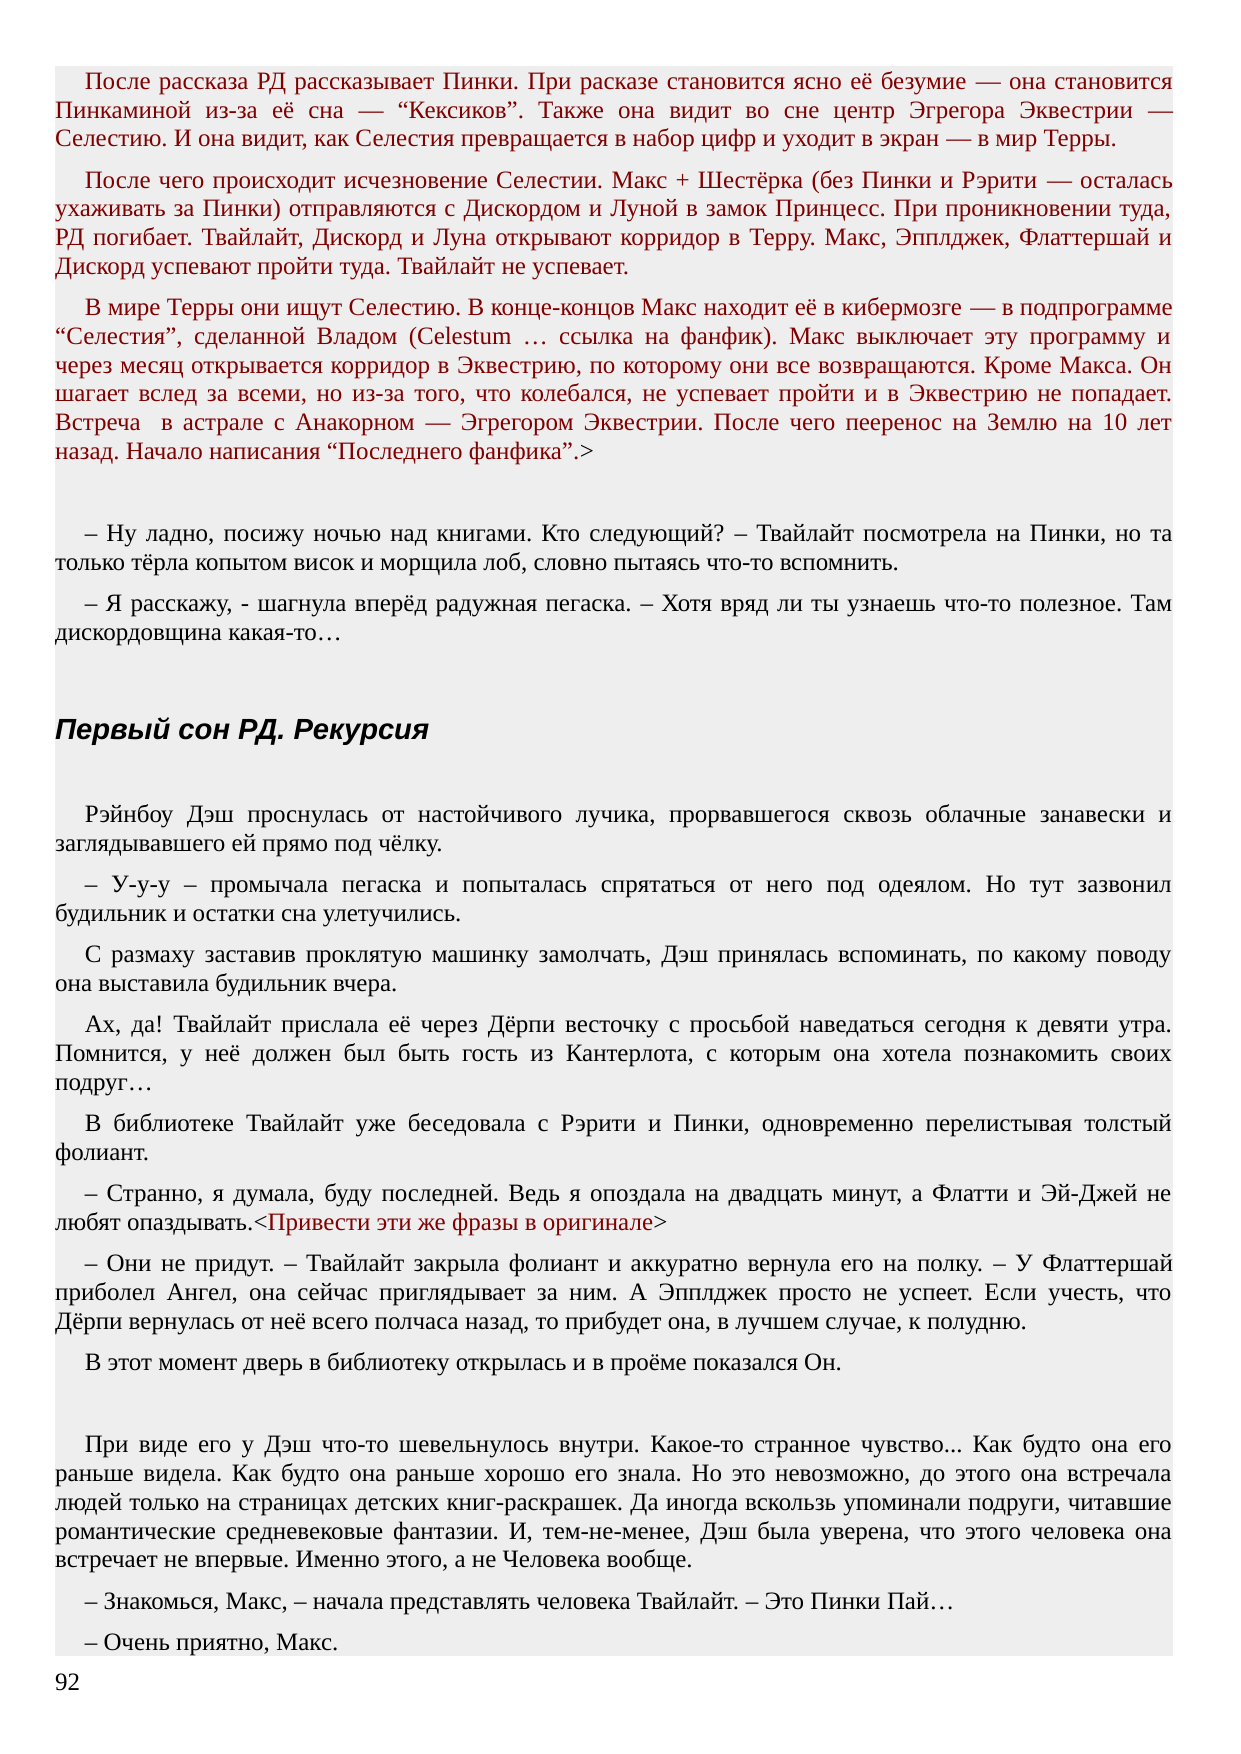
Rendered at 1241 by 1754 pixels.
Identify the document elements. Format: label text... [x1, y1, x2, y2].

text – Ну ладно, посижу ночью над книгами. Кто следующий? – Твайлайт посмотрела на Пинки, но та только тёрла копытом висок и морщила лоб, словно пытаясь что-то вспомнить. [55, 518, 1173, 576]
text – Знакомься, Макс, – начала представлять человека Твайлайт. – Это Пинки Пай… [55, 1586, 1173, 1614]
text С размаху заставив проклятую машинку замолчать, Дэш принялась вспоминать, по какому поводу она выставила будильник вчера. [55, 939, 1173, 997]
text В мире Терры они ищут Селестию. В конце-концов Макс находит её в кибермозге — в подпрограмме “Селестия”, сделанной Владом (Celestum … ссылка на фанфик). Макс выключает эту программу и через месяц открывается корридор в Эквестрию, по которому они все возвращаются. Кроме Макса. Он шагает вслед за всеми, но из-за того, что колебался, не успевает пройти и в Эквестрию не попадает. Встреча в астрале с Анакорном — Эгрегором Эквестрии. После чего пееренос на Землю на 10 лет назад. Начало написания “Последнего фанфика”.> [55, 292, 1173, 465]
subtitle Первый сон РД. Рекурсия [55, 712, 1173, 746]
text – Странно, я думала, буду последней. Ведь я опоздала на двадцать минут, а Флатти и Эй-Джей не любят опаздывать.<Привести эти же фразы в оригинале> [55, 1178, 1173, 1236]
text После рассказа РД рассказывает Пинки. При расказе становится ясно её безумие — она становится Пинкаминой из-за её сна — “Кексиков”. Также она видит во сне центр Эгрегора Эквестрии — Селестию. И она видит, как Селестия превращается в набор цифр и уходит в экран — в мир Терры. [55, 66, 1173, 152]
text Рэйнбоу Дэш проснулась от настойчивого лучика, прорвавшегося сквозь облачные занавески и заглядывавшего ей прямо под чёлку. [55, 799, 1173, 857]
text – Они не придут. – Твайлайт закрыла фолиант и аккуратно вернула его на полку. – У Флаттершай приболел Ангел, она сейчас приглядывает за ним. А Эпплджек просто не успеет. Если учесть, что Дёрпи вернулась от неё всего полчаса назад, то прибудет она, в лучшем случае, к полудню. [55, 1248, 1173, 1334]
text – Очень приятно, Макс. [55, 1627, 1173, 1656]
text При виде его у Дэш что-то шевельнулось внутри. Какое-то странное чувство... Как будто она его раньше видела. Как будто она раньше хорошо его знала. Но это невозможно, до этого она встречала людей только на страницах детских книг-раскрашек. Да иногда вскользь упоминали подруги, читавшие романтические средневековые фантазии. И, тем-не-менее, Дэш была уверена, что этого человека она встречает не впервые. Именно этого, а не Человека вообще. [55, 1429, 1173, 1573]
text После чего происходит исчезновение Селестии. Макс + Шестёрка (без Пинки и Рэрити — осталась ухаживать за Пинки) отправляются с Дискордом и Луной в замок Принцесс. При проникновении туда, РД погибает. Твайлайт, Дискорд и Луна открывают корридор в Терру. Макс, Эпплджек, Флаттершай и Дискорд успевают пройти туда. Твайлайт не успевает. [55, 165, 1173, 280]
text В этот момент дверь в библиотеку открылась и в проёме показался Он. [55, 1347, 1173, 1376]
text – Я расскажу, - шагнула вперёд радужная пегаска. – Хотя вряд ли ты узнаешь что-то полезное. Там дискордовщина какая-то… [55, 588, 1173, 646]
text Ах, да! Твайлайт прислала её через Дёрпи весточку с просьбой наведаться сегодня к девяти утра. Помнится, у неё должен был быть гость из Кантерлота, с которым она хотела познакомить своих подруг… [55, 1009, 1173, 1096]
text – У-у-у – промычала пегаска и попыталась спрятаться от него под одеялом. Но тут зазвонил будильник и остатки сна улетучились. [55, 869, 1173, 927]
text В библиотеке Твайлайт уже беседовала с Рэрити и Пинки, одновременно перелистывая толстый фолиант. [55, 1108, 1173, 1166]
